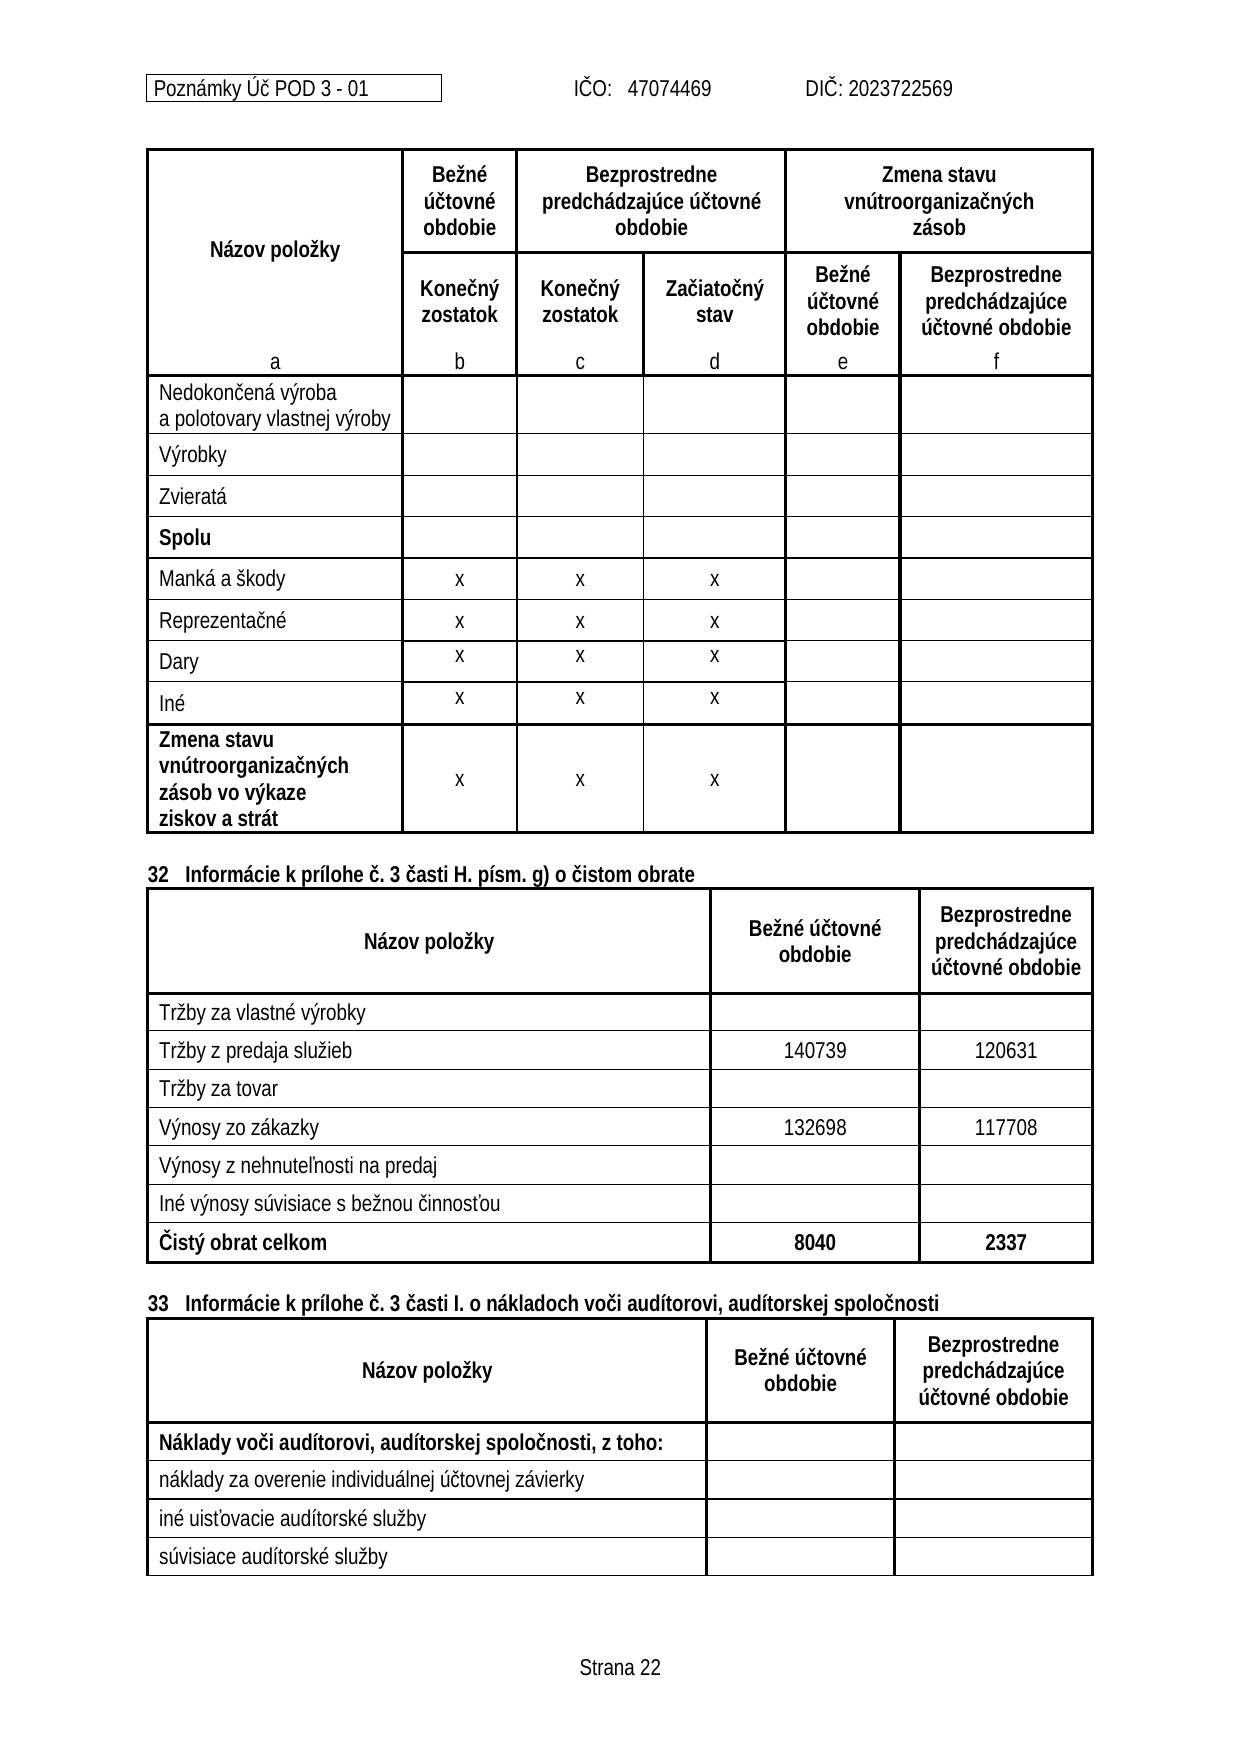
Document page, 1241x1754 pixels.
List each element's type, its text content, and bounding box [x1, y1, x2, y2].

table_cell Dary [149, 641, 401, 681]
table_cell Zvieratá [149, 476, 401, 516]
table_cell [787, 517, 898, 557]
table_cell [404, 434, 516, 474]
table_cell x [644, 683, 784, 723]
table_cell Tržby za tovar [149, 1070, 709, 1107]
table_cell [902, 726, 1091, 831]
table_cell x [644, 600, 784, 640]
table_header Bežné účtovné obdobie [404, 151, 515, 251]
table_cell Konečný zostatok [404, 254, 515, 348]
table_cell x [518, 683, 643, 723]
table_cell [896, 1500, 1091, 1537]
table_cell a [149, 348, 401, 374]
title Informácie k prílohe č. 3 časti I. o nákladoch voči audítorovi, audítorskej spoločnosti [148, 1290, 1092, 1317]
table_cell Začiatočný stav [645, 254, 784, 348]
table_cell [644, 517, 784, 557]
table_cell Tržby za vlastné výrobky [149, 995, 709, 1030]
table_cell [787, 726, 898, 831]
table_cell iné uisťovacie audítorské služby [149, 1500, 705, 1537]
table_cell Manká a škody [149, 559, 401, 598]
table_cell 8040 [712, 1223, 918, 1261]
table_cell [902, 600, 1091, 640]
table_cell [404, 377, 516, 433]
table_cell 2337 [921, 1223, 1091, 1261]
table_cell [518, 377, 643, 433]
table_cell [787, 476, 898, 516]
table_cell Spolu [149, 517, 401, 557]
table_cell [404, 476, 516, 516]
table_header Názov položky [149, 151, 401, 348]
table_cell [518, 476, 643, 516]
table_cell [896, 1538, 1091, 1575]
table_cell Reprezentačné [149, 600, 401, 640]
table_cell x [518, 559, 643, 598]
table_cell [708, 1424, 893, 1460]
table_cell Tržby z predaja služieb [149, 1031, 709, 1068]
table_cell [708, 1538, 893, 1575]
table_cell x [404, 726, 516, 831]
table_cell [896, 1424, 1091, 1460]
table_header Bezprostredne predchádzajúce účtovné obdobie [518, 151, 784, 251]
table_cell [708, 1500, 893, 1537]
table_header Názov položky [149, 1320, 705, 1421]
table_cell x [644, 559, 784, 598]
table_cell Zmena stavu vnútroorganizačných zásob vo výkaze ziskov a strát [149, 726, 401, 831]
table_cell x [518, 600, 643, 640]
table_cell Výnosy z nehnuteľnosti na predaj [149, 1146, 709, 1184]
table_cell 140739 [712, 1031, 918, 1068]
title Informácie k prílohe č. 3 časti H. písm. g) o čistom obrate [148, 861, 1092, 887]
table_cell [787, 377, 898, 433]
table_cell [902, 682, 1091, 723]
table_cell x [404, 559, 516, 598]
table_cell [787, 600, 898, 640]
table_cell Náklady voči audítorovi, audítorskej spoločnosti, z toho: [149, 1424, 705, 1460]
table_cell [712, 1070, 918, 1107]
table_cell [787, 682, 898, 723]
table_cell náklady za overenie individuálnej účtovnej závierky [149, 1461, 705, 1498]
table_cell x [404, 600, 516, 640]
table_cell Iné výnosy súvisiace s bežnou činnosťou [149, 1185, 709, 1222]
table_cell [921, 1070, 1091, 1107]
table_cell Nedokončená výroba a polotovary vlastnej výroby [149, 377, 401, 433]
table_cell x [518, 726, 643, 831]
table_cell [787, 641, 898, 681]
table_cell x [644, 642, 784, 681]
table_cell [712, 995, 918, 1030]
table_cell Bežné účtovné obdobie [787, 254, 898, 348]
table_header Zmena stavu vnútroorganizačných zásob [787, 151, 1091, 251]
table_cell [644, 434, 784, 474]
table_cell [902, 517, 1091, 557]
table_cell 120631 [921, 1031, 1091, 1068]
table_cell d [645, 348, 784, 374]
table_cell [902, 377, 1091, 433]
table_cell Čistý obrat celkom [149, 1223, 709, 1261]
table_cell x [518, 642, 643, 681]
table_header Bežné účtovné obdobie [708, 1320, 893, 1421]
table_cell [644, 377, 784, 433]
table_cell [518, 434, 643, 474]
table_cell e [787, 348, 898, 374]
table_cell Iné [149, 682, 401, 723]
table_cell Konečný zostatok [518, 254, 642, 348]
table_cell [712, 1185, 918, 1222]
table_cell [712, 1146, 918, 1184]
table_cell Bezprostredne predchádzajúce účtovné obdobie [902, 254, 1091, 348]
table_cell 132698 [712, 1108, 918, 1145]
table_cell [896, 1461, 1091, 1498]
table_cell [921, 1146, 1091, 1184]
table_cell x [644, 726, 784, 831]
table_cell 117708 [921, 1108, 1091, 1145]
table_header Bežné účtovné obdobie [712, 890, 918, 992]
table_cell [787, 559, 898, 598]
table_cell [787, 434, 898, 474]
table_cell f [902, 348, 1091, 374]
table_cell x [404, 683, 516, 723]
table_cell [404, 517, 516, 557]
table_cell [902, 476, 1091, 516]
table_cell [921, 995, 1091, 1030]
table_cell x [404, 642, 516, 681]
table_cell [921, 1185, 1091, 1222]
table_header Názov položky [149, 890, 709, 992]
table_cell súvisiace audítorské služby [149, 1538, 705, 1575]
table_header Bezprostredne predchádzajúce účtovné obdobie [921, 890, 1091, 992]
table_cell [902, 559, 1091, 598]
table_cell Výnosy zo zákazky [149, 1108, 709, 1145]
table_cell [644, 476, 784, 516]
table_cell [902, 434, 1091, 474]
table_cell [518, 517, 643, 557]
table_cell [902, 641, 1091, 681]
table_cell b [404, 348, 515, 374]
table_cell [708, 1461, 893, 1498]
table_cell c [518, 348, 642, 374]
table_header Bezprostredne predchádzajúce účtovné obdobie [896, 1320, 1091, 1421]
table_cell Výrobky [149, 434, 401, 474]
